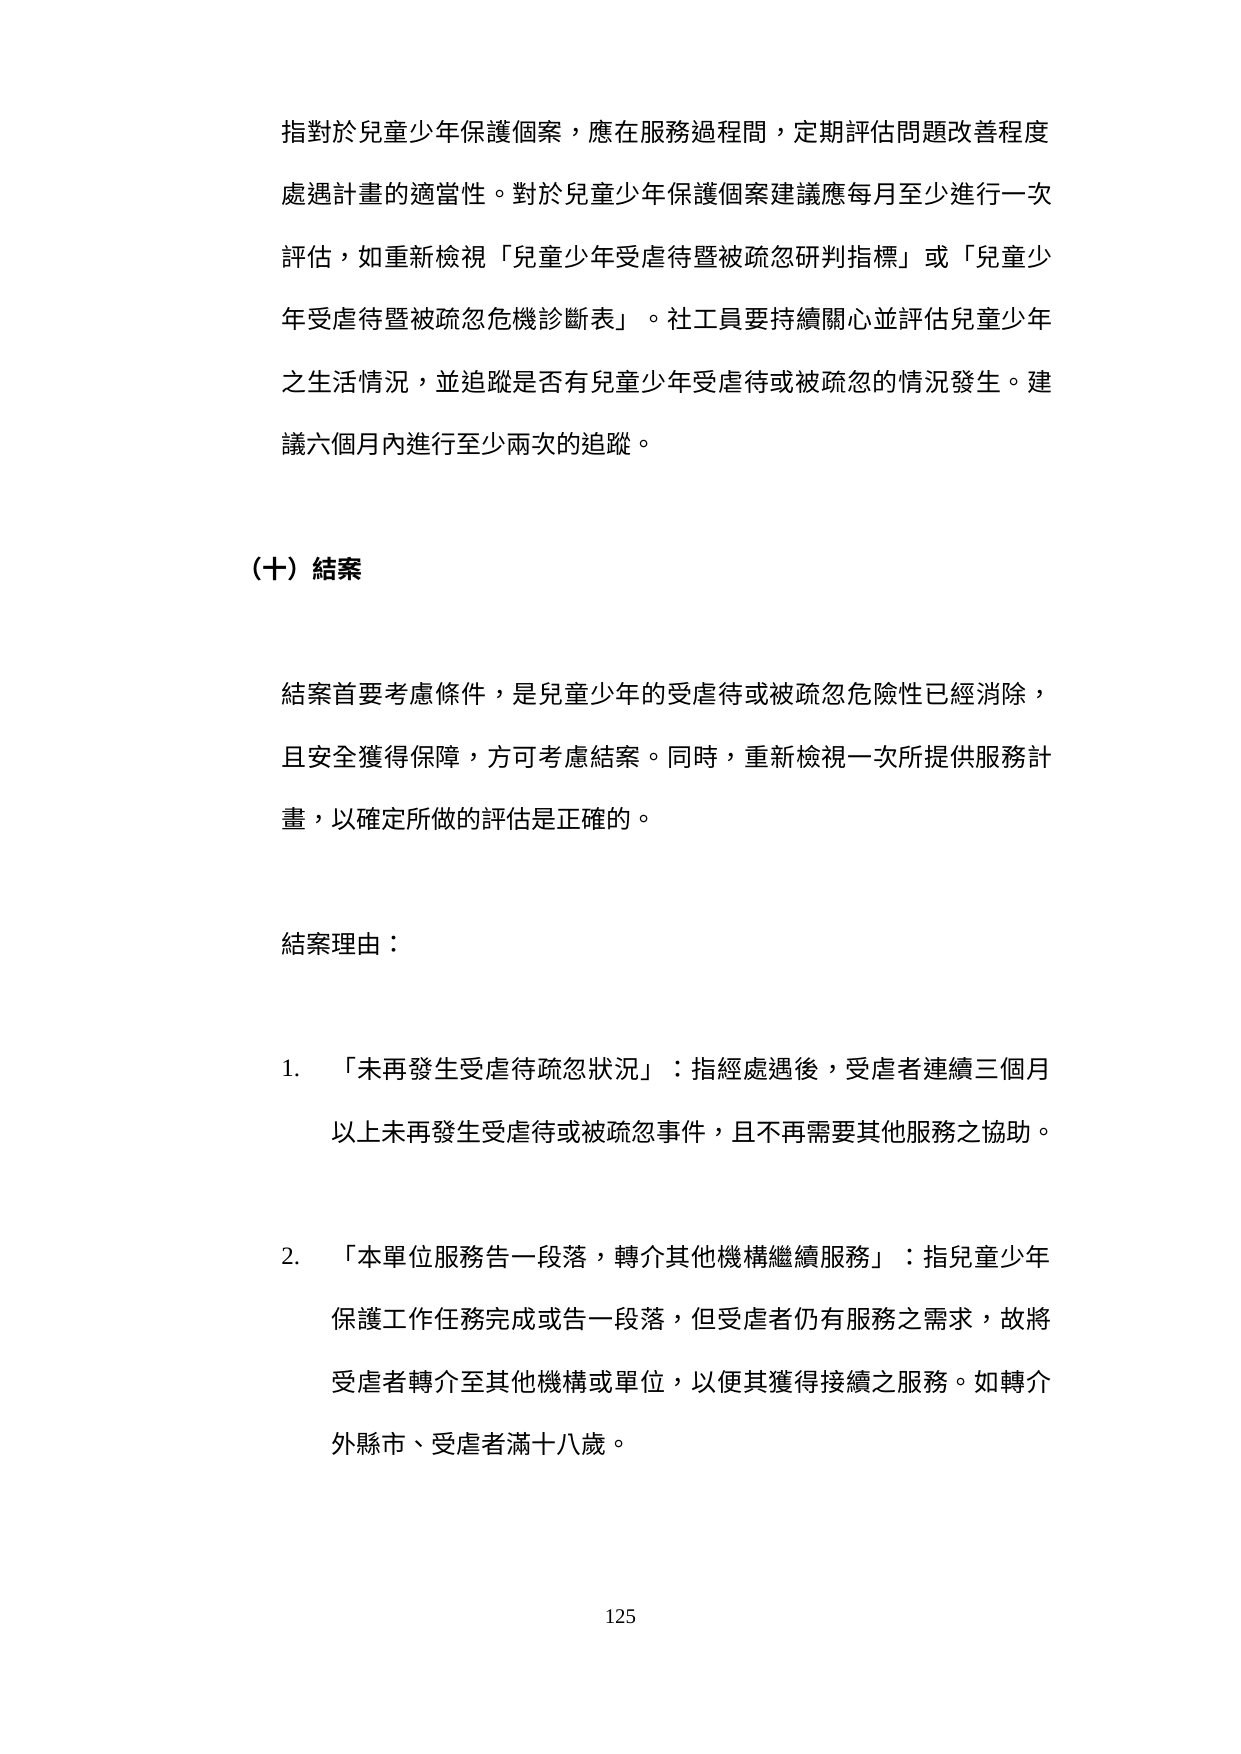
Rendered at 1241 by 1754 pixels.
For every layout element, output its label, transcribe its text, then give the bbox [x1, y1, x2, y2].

text 結案理由： [281, 901, 1053, 964]
text （十）結案 [237, 526, 1053, 589]
list 「未再發生受虐待疏忽狀況」：指經處遇後，受虐者連續三個月以上未再發生受虐待或被疏忽事件，且不再需要其他服務之協助。 [281, 1026, 1053, 1151]
list 「本單位服務告一段落，轉介其他機構繼續服務」：指兒童少年保護工作任務完成或告一段落，但受虐者仍有服務之需求，故將受虐者轉介至其他機構或單位，以便其獲得接續之服務。如轉介外縣市、受虐者滿十八歲。 [281, 1214, 1053, 1464]
text 結案首要考慮條件，是兒童少年的受虐待或被疏忽危險性已經消除，且安全獲得保障，方可考慮結案。同時，重新檢視一次所提供服務計畫，以確定所做的評估是正確的。 [281, 651, 1053, 839]
text 指對於兒童少年保護個案，應在服務過程間，定期評估問題改善程度、處遇計畫的適當性。對於兒童少年保護個案建議應每月至少進行一次評估，如重新檢視「兒童少年受虐待暨被疏忽研判指標」或「兒童少年受虐待暨被疏忽危機診斷表」。社工員要持續關心並評估兒童少年之生活情況，並追蹤是否有兒童少年受虐待或被疏忽的情況發生。建議六個月內進行至少兩次的追蹤。 [281, 89, 1053, 464]
